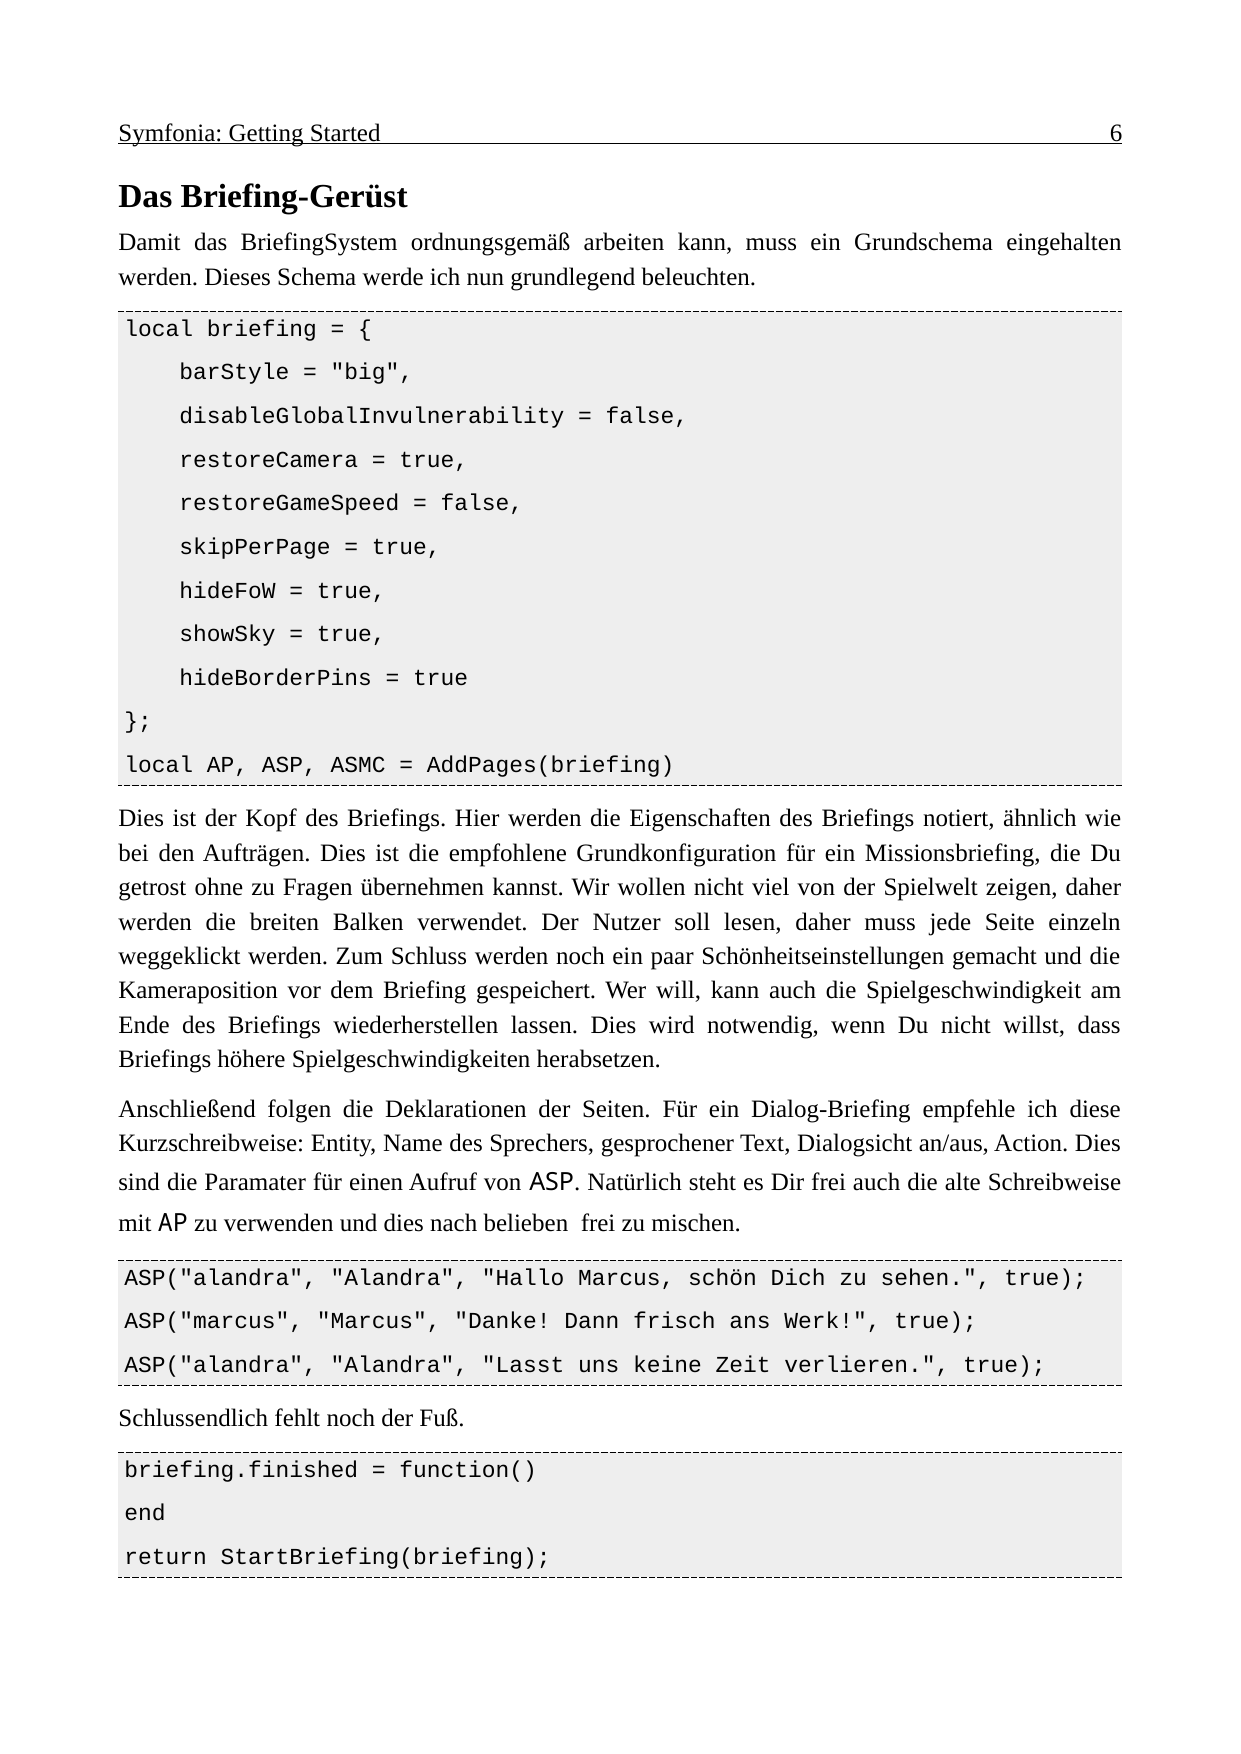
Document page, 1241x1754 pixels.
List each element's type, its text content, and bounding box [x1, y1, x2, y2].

text skipPerPage = true, [118, 529, 1122, 561]
text end [118, 1496, 1122, 1528]
text Schlussendlich fehlt noch der Fuß. [118, 1403, 1122, 1432]
text showSky = true, [118, 617, 1122, 648]
text disableGlobalInvulnerability = false, [118, 398, 1122, 430]
text hideFoW = true, [118, 573, 1122, 605]
text Anschließend folgen die Deklarationen der Seiten. Für ein Dialog-Briefing empfehle ich diese Kurzschreibweise: Entity, Name des Sprechers, gesprochener Text, Dialogsicht an/aus, Action. Dies sind die Paramater für einen Aufruf von ASP. Natürlich steht es Dir frei auch die alte Schreibweise mit AP zu verwenden und dies nach belieben frei zu mischen. [118, 1094, 1122, 1238]
subtitle Das Briefing-Gerüst [118, 176, 1122, 215]
text local briefing = { [118, 311, 1122, 343]
text Dies ist der Kopf des Briefings. Hier werden die Eigenschaften des Briefings notiert, ähnlich wie bei den Aufträgen. Dies ist die empfohlene Grundkonfiguration für ein Missionsbriefing, die Du getrost ohne zu Fragen übernehmen kannst. Wir wollen nicht viel von der Spielwelt zeigen, daher werden die breiten Balken verwendet. Der Nutzer soll lesen, daher muss jede Seite einzeln weggeklickt werden. Zum Schluss werden noch ein paar Schönheitseinstellungen gemacht und die Kameraposition vor dem Briefing gespeichert. Wer will, kann auch die Spielgeschwindigkeit am Ende des Briefings wiederherstellen lassen. Dies wird notwendig, wenn Du nicht willst, dass Briefings höhere Spielgeschwindigkeiten herabsetzen. [118, 803, 1122, 1073]
text briefing.finished = function() [118, 1452, 1122, 1484]
text }; [118, 704, 1122, 736]
text Damit das BriefingSystem ordnungsgemäß arbeiten kann, muss ein Grundschema eingehalten werden. Dieses Schema werde ich nun grundlegend beleuchten. [118, 227, 1122, 291]
text ASP("marcus", "Marcus", "Danke! Dann frisch ans Werk!", true); [118, 1303, 1122, 1336]
text restoreGameSpeed = false, [118, 486, 1122, 518]
text ASP("alandra", "Alandra", "Lasst uns keine Zeit verlieren.", true); [118, 1347, 1122, 1385]
text hideBorderPins = true [118, 660, 1122, 692]
text local AP, ASP, ASMC = AddPages(briefing) [118, 747, 1122, 786]
text return StartBriefing(briefing); [118, 1539, 1122, 1577]
text barStyle = "big", [118, 355, 1122, 387]
text restoreCamera = true, [118, 442, 1122, 474]
text ASP("alandra", "Alandra", "Hallo Marcus, schön Dich zu sehen.", true); [118, 1260, 1122, 1292]
